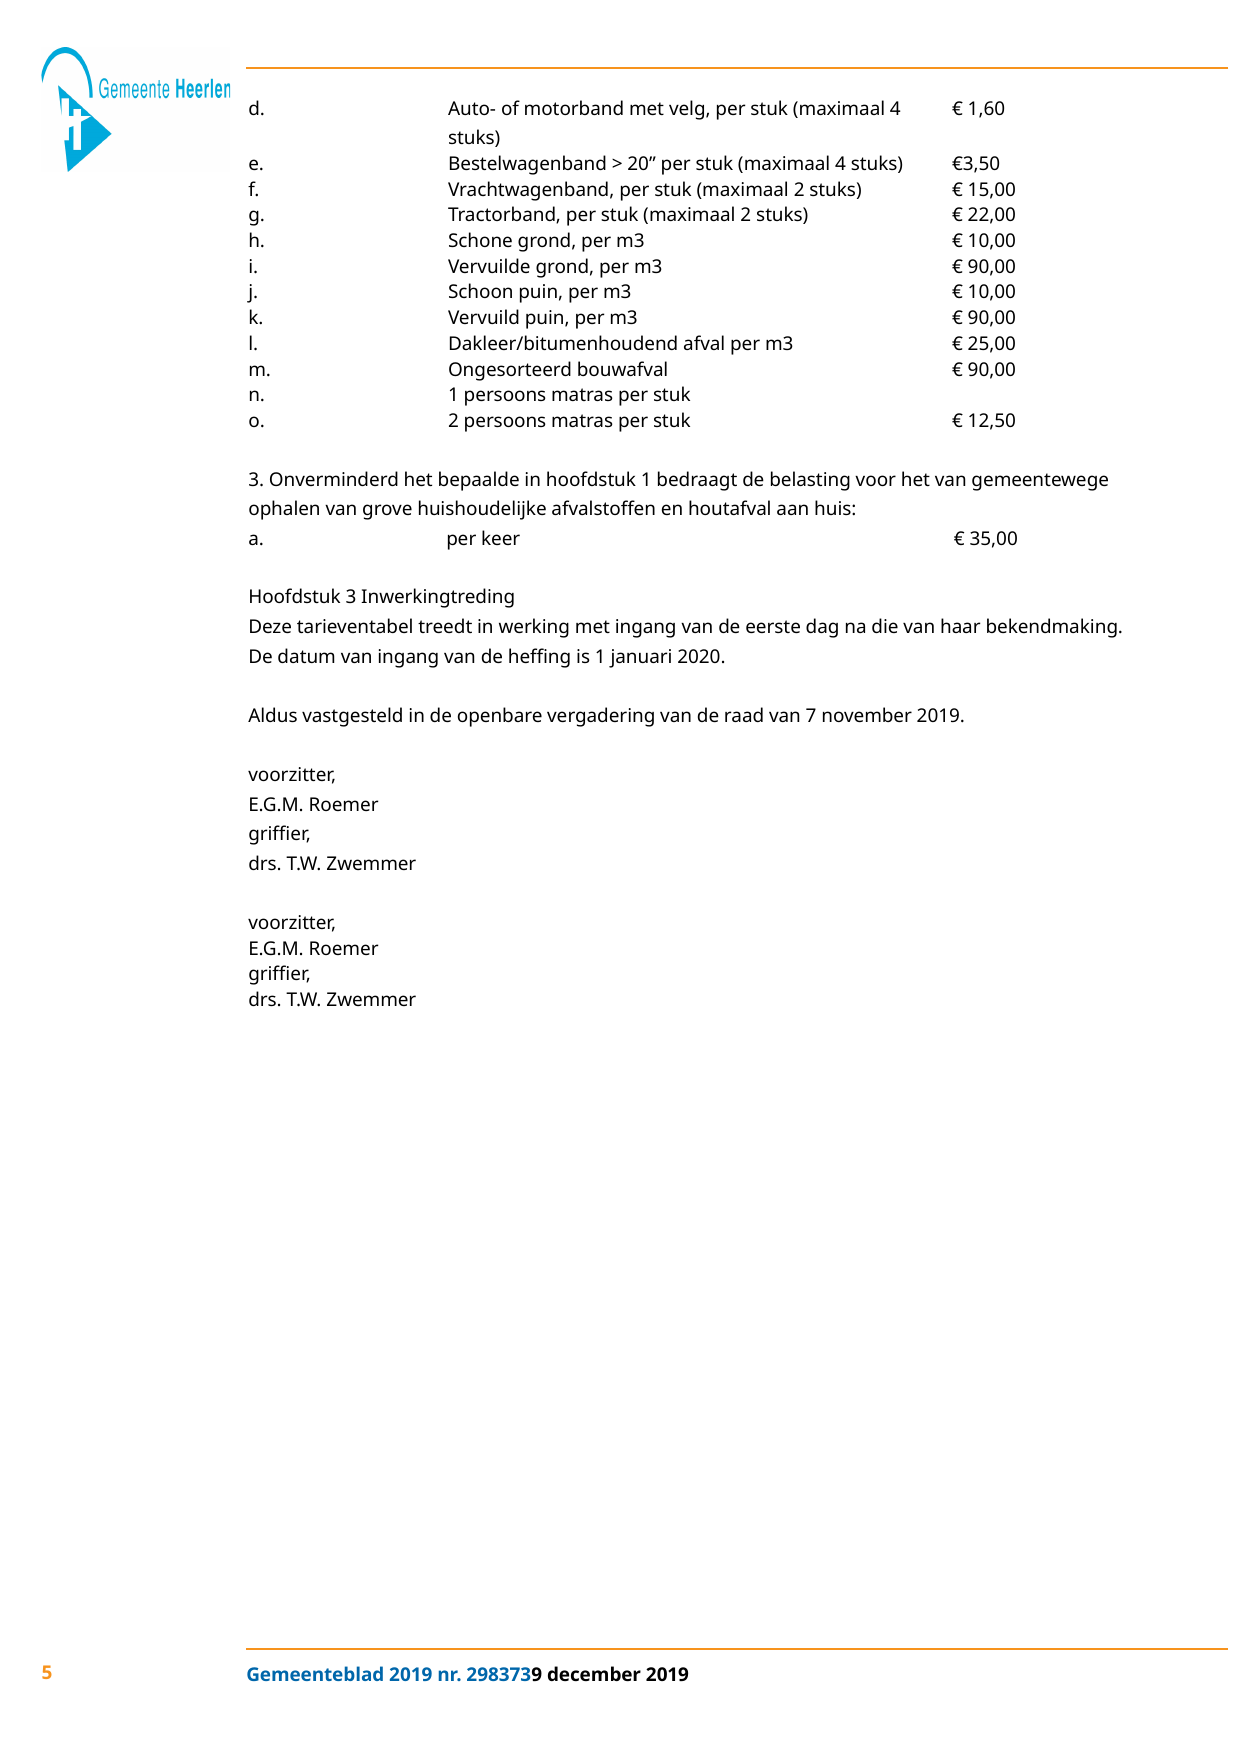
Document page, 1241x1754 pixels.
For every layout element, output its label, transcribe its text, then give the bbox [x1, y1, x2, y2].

table_cell € 10,00 [952, 227, 1152, 253]
table_cell m. [248, 356, 448, 382]
text Aldus vastgesteld in de openbare vergadering van de raad van 7 november 2019. [248, 702, 1152, 728]
table_cell e. [248, 150, 448, 176]
table_cell Vervuilde grond, per m3 [448, 253, 952, 279]
table_cell € 90,00 [952, 305, 1152, 330]
table_cell n. [248, 382, 448, 407]
table_cell Schone grond, per m3 [448, 227, 952, 253]
table_cell Ongesorteerd bouwafval [448, 356, 952, 382]
table_cell Tractorband, per stuk (maximaal 2 stuks) [448, 202, 952, 227]
table_cell € 90,00 [952, 253, 1152, 279]
table_cell Vrachtwagenband, per stuk (maximaal 2 stuks) [448, 176, 952, 202]
table_cell €3,50 [952, 150, 1152, 176]
table_cell i. [248, 253, 448, 279]
table_cell l. [248, 330, 448, 356]
table_header per keer [446, 525, 954, 551]
picture [41, 47, 231, 172]
text 3. Onverminderd het bepaalde in hoofdstuk 1 bedraagt de belasting voor het van gemeentewege ophalen van grove huishoudelijke afvalstoffen en houtafval aan huis: [248, 466, 1152, 521]
text voorzitter, [248, 761, 1152, 787]
text griffier, [248, 820, 1152, 846]
table_cell k. [248, 305, 448, 330]
table_cell f. [248, 176, 448, 202]
table_cell h. [248, 227, 448, 253]
table_cell € 15,00 [952, 176, 1152, 202]
text drs. T.W. Zwemmer [248, 850, 1152, 876]
table_cell € 90,00 [952, 356, 1152, 382]
table_cell [952, 382, 1152, 407]
table_header a. [248, 525, 446, 551]
table_cell Dakleer/bitumenhoudend afval per m3 [448, 330, 952, 356]
text E.G.M. Roemer [248, 791, 1152, 817]
text De datum van ingang van de heffing is 1 januari 2020. [248, 643, 1152, 669]
table_cell € 1,60 [952, 95, 1152, 150]
text Hoofdstuk 3 Inwerkingtreding [248, 584, 1152, 609]
table_header € 35,00 [954, 525, 1152, 551]
table_cell g. [248, 202, 448, 227]
table_cell Schoon puin, per m3 [448, 279, 952, 304]
text griffier, [248, 961, 1152, 986]
table_cell 1 persoons matras per stuk [448, 382, 952, 407]
table_cell o. [248, 408, 448, 433]
table_cell € 22,00 [952, 202, 1152, 227]
text voorzitter, [248, 909, 1152, 935]
text drs. T.W. Zwemmer [248, 986, 1152, 1012]
table_cell d. [248, 95, 448, 150]
table_cell Vervuild puin, per m3 [448, 305, 952, 330]
table_cell Auto- of motorband met velg, per stuk (maximaal 4 stuks) [448, 95, 952, 150]
table_cell € 25,00 [952, 330, 1152, 356]
picture [41, 47, 59, 70]
table_cell 2 persoons matras per stuk [448, 408, 952, 433]
text Deze tarieventabel treedt in werking met ingang van de eerste dag na die van haar bekendmaking. [248, 613, 1152, 639]
table_cell € 12,50 [952, 408, 1152, 433]
table_cell € 10,00 [952, 279, 1152, 304]
table_cell j. [248, 279, 448, 304]
table_cell Bestelwagenband > 20” per stuk (maximaal 4 stuks) [448, 150, 952, 176]
text E.G.M. Roemer [248, 935, 1152, 961]
